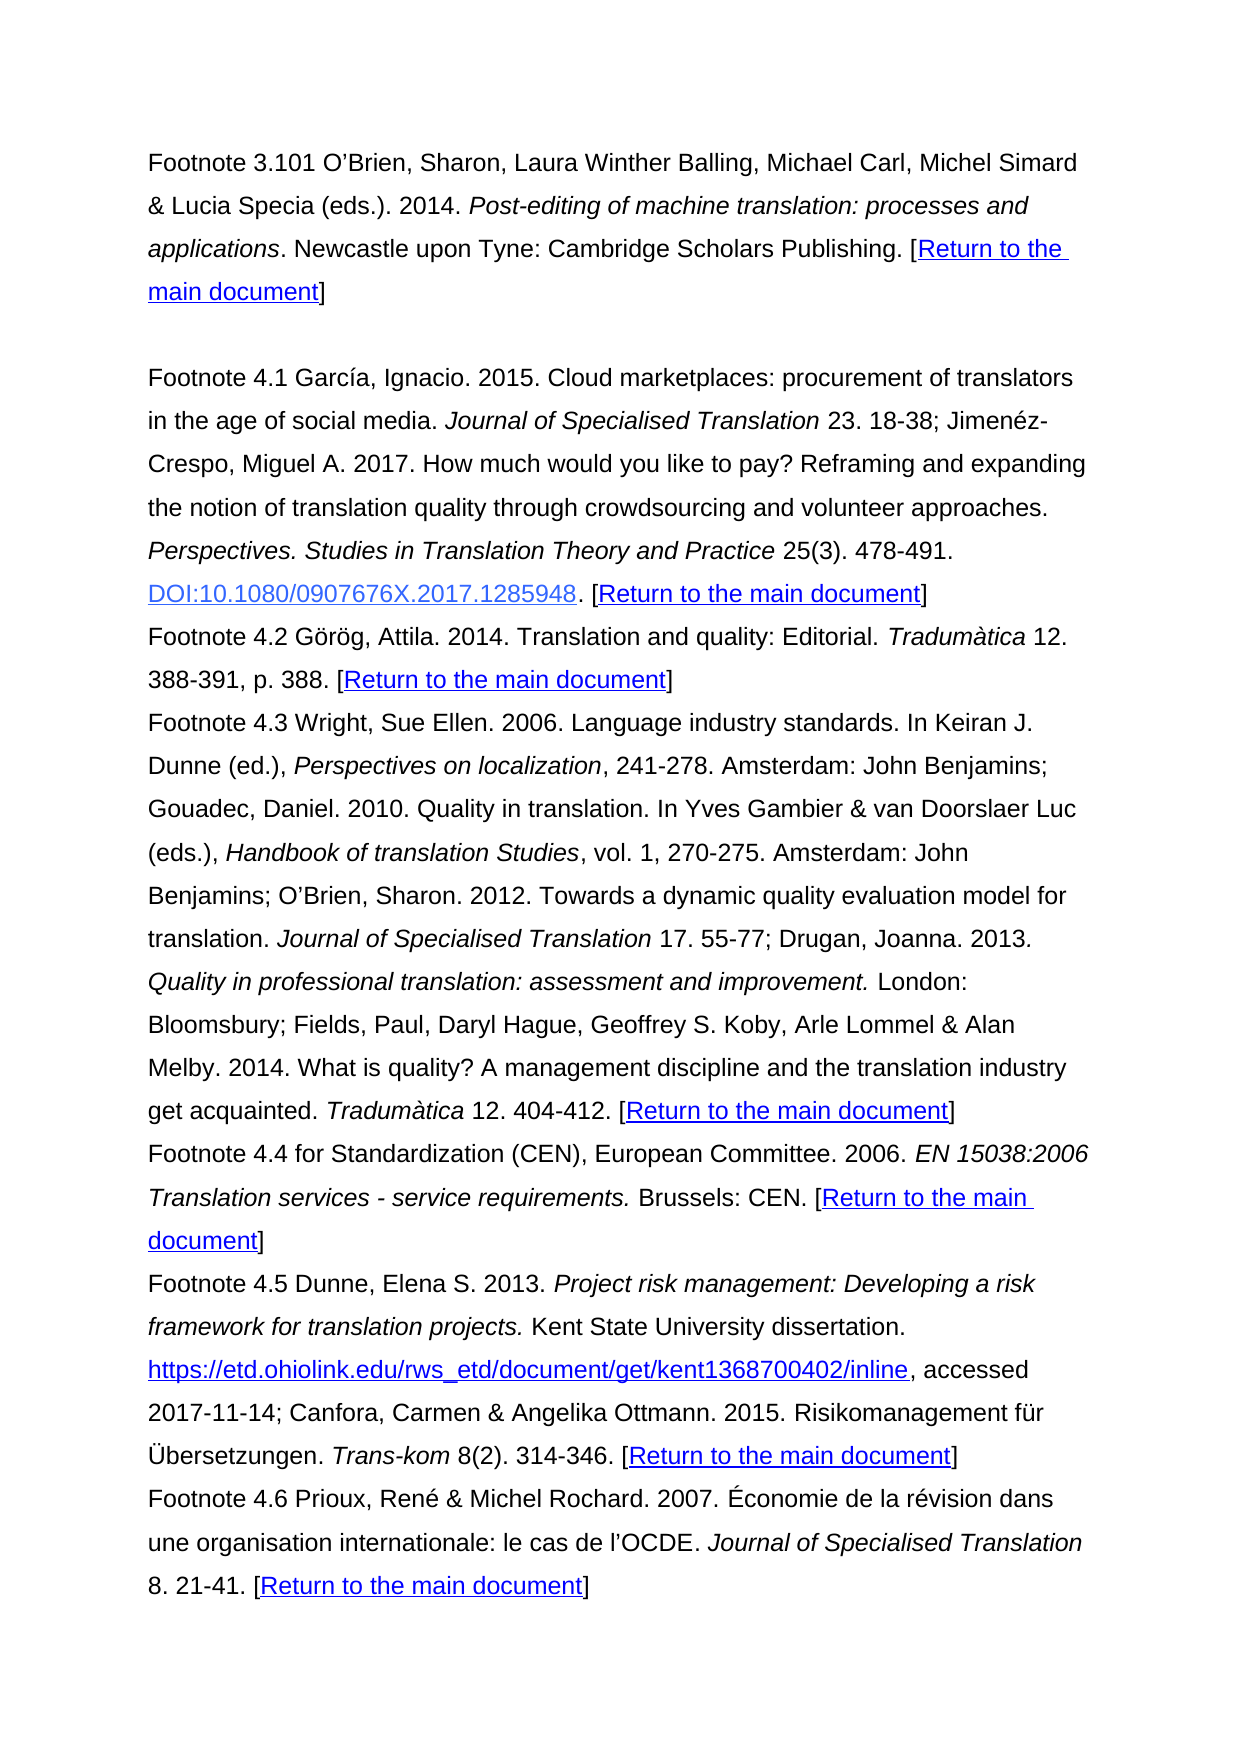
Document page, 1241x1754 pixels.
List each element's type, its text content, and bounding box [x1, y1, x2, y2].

text Footnote 4.2 Görög, Attila. 2014. Translation and quality: Editorial. Tradumàtica 12. 388-391, p. 388. [Return to the main document] [148, 622, 1093, 694]
text Footnote 4.1 García, Ignacio. 2015. Cloud marketplaces: procurement of translators in the age of social media. Journal of Specialised Translation 23. 18-38; Jimenéz-Crespo, Miguel A. 2017. How much would you like to pay? Reframing and expanding the notion of translation quality through crowdsourcing and volunteer approaches. Perspectives. Studies in Translation Theory and Practice 25(3). 478-491. DOI:10.1080/0907676X.2017.1285948. [Return to the main document] [148, 363, 1093, 608]
text Footnote 4.4 for Standardization (CEN), European Committee. 2006. EN 15038:2006 Translation services - service requirements. Brussels: CEN. [Return to the main document] [148, 1139, 1093, 1254]
text Footnote 3.101 O’Brien, Sharon, Laura Winther Balling, Michael Carl, Michel Simard & Lucia Specia (eds.). 2014. Post-editing of machine translation: processes and applications. Newcastle upon Tyne: Cambridge Scholars Publishing. [Return to the main document] [148, 148, 1093, 306]
text Footnote 4.3 Wright, Sue Ellen. 2006. Language industry standards. In Keiran J. Dunne (ed.), Perspectives on localization, 241-278. Amsterdam: John Benjamins; Gouadec, Daniel. 2010. Quality in translation. In Yves Gambier & van Doorslaer Luc (eds.), Handbook of translation Studies, vol. 1, 270-275. Amsterdam: John Benjamins; O’Brien, Sharon. 2012. Towards a dynamic quality evaluation model for translation. Journal of Specialised Translation 17. 55-77; Drugan, Joanna. 2013. Quality in professional translation: assessment and improvement. London: Bloomsbury; Fields, Paul, Daryl Hague, Geoffrey S. Koby, Arle Lommel & Alan Melby. 2014. What is quality? A management discipline and the translation industry get acquainted. Tradumàtica 12. 404-412. [Return to the main document] [148, 708, 1093, 1125]
text Footnote 4.6 Prioux, René & Michel Rochard. 2007. Économie de la révision dans une organisation internationale: le cas de l’OCDE. Journal of Specialised Translation 8. 21-41. [Return to the main document] [148, 1484, 1093, 1599]
text Footnote 4.5 Dunne, Elena S. 2013. Project risk management: Developing a risk framework for translation projects. Kent State University dissertation. https://etd.ohiolink.edu/rws_etd/document/get/kent1368700402/inline, accessed 2017-11-14; Canfora, Carmen & Angelika Ottmann. 2015. Risikomanagement für Übersetzungen. Trans-kom 8(2). 314-346. [Return to the main document] [148, 1269, 1093, 1470]
